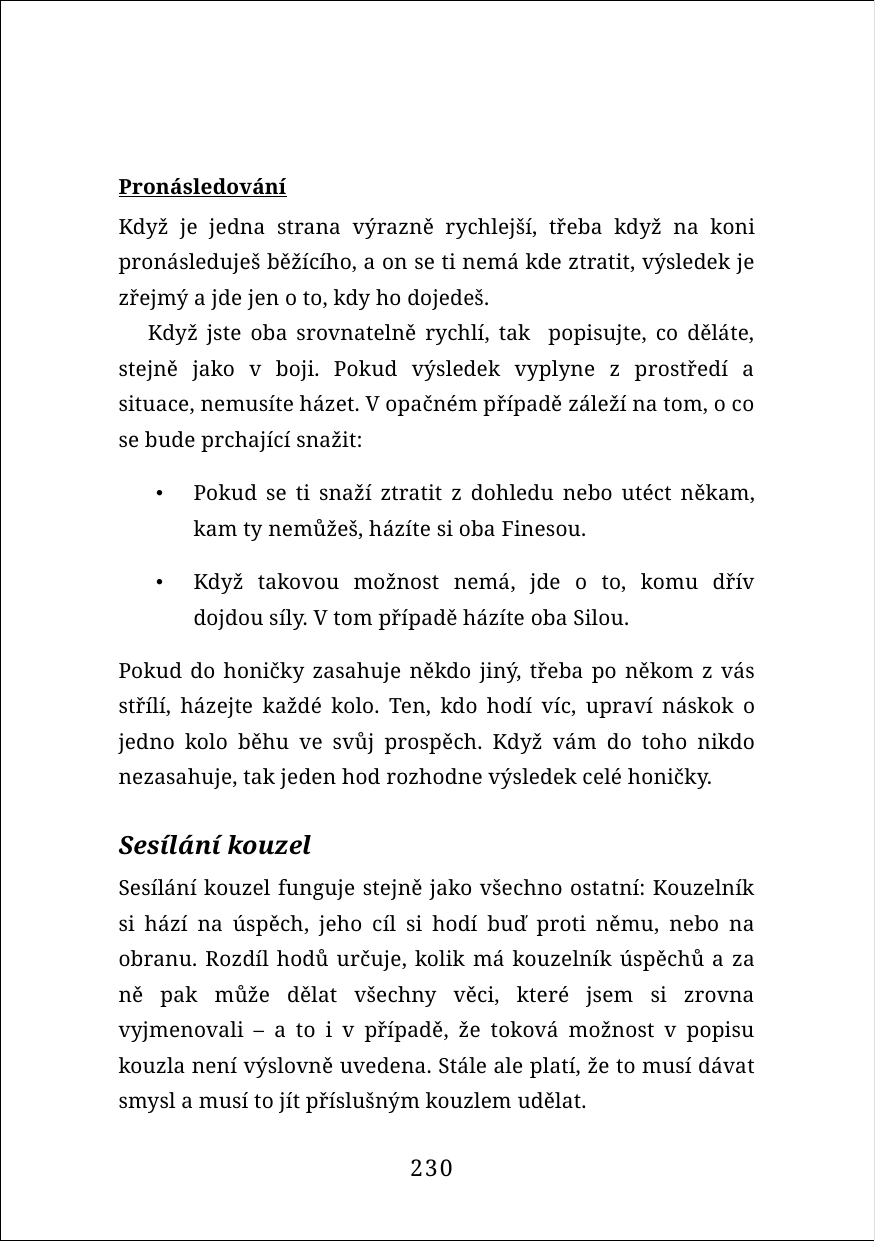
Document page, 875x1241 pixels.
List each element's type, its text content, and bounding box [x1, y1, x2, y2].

text Pokud do honičky zasahuje někdo jiný, třeba po někom z vás střílí, házejte každé kolo. Ten, kdo hodí víc, upraví náskok o jedno kolo běhu ve svůj prospěch. Když vám do toho nikdo nezasahuje, tak jeden hod rozhodne výsledek celé honičky. [118, 656, 756, 791]
subtitle Sesílání kouzel [118, 827, 756, 861]
list Pokud se ti snaží ztratit z dohledu nebo utéct někam, kam ty nemůžeš, házíte si oba Finesou. [156, 478, 756, 542]
text Sesílání kouzel funguje stejně jako všechno ostatní: Kouzelník si hází na úspěch, jeho cíl si hodí buď proti němu, nebo na obranu. Rozdíl hodů určuje, kolik má kouzelník úspěchů a za ně pak může dělat všechny věci, které jsem si zrovna vyjmenovali – a to i v případě, že toková možnost v popisu kouzla není výslovně uvedena. Stále ale platí, že to musí dávat smysl a musí to jít příslušným kouzlem udělat. [118, 873, 756, 1115]
list Když takovou možnost nemá, jde o to, komu dřív dojdou síly. V tom případě házíte oba Silou. [156, 567, 756, 631]
subtitle Pronásledování [118, 172, 756, 200]
text Když je jedna strana výrazně rychlejší, třeba když na koni pronásleduješ běžícího, a on se ti nemá kde ztratit, výsledek je zřejmý a jde jen o to, kdy ho dojedeš. Když jste oba srovnatelně rychlí, tak popisujte, co děláte, stejně jako v boji. Pokud výsledek vyplyne z prostředí a situace, nemusíte házet. V opačném případě záleží na tom, o co se bude prchající snažit: [118, 212, 756, 453]
